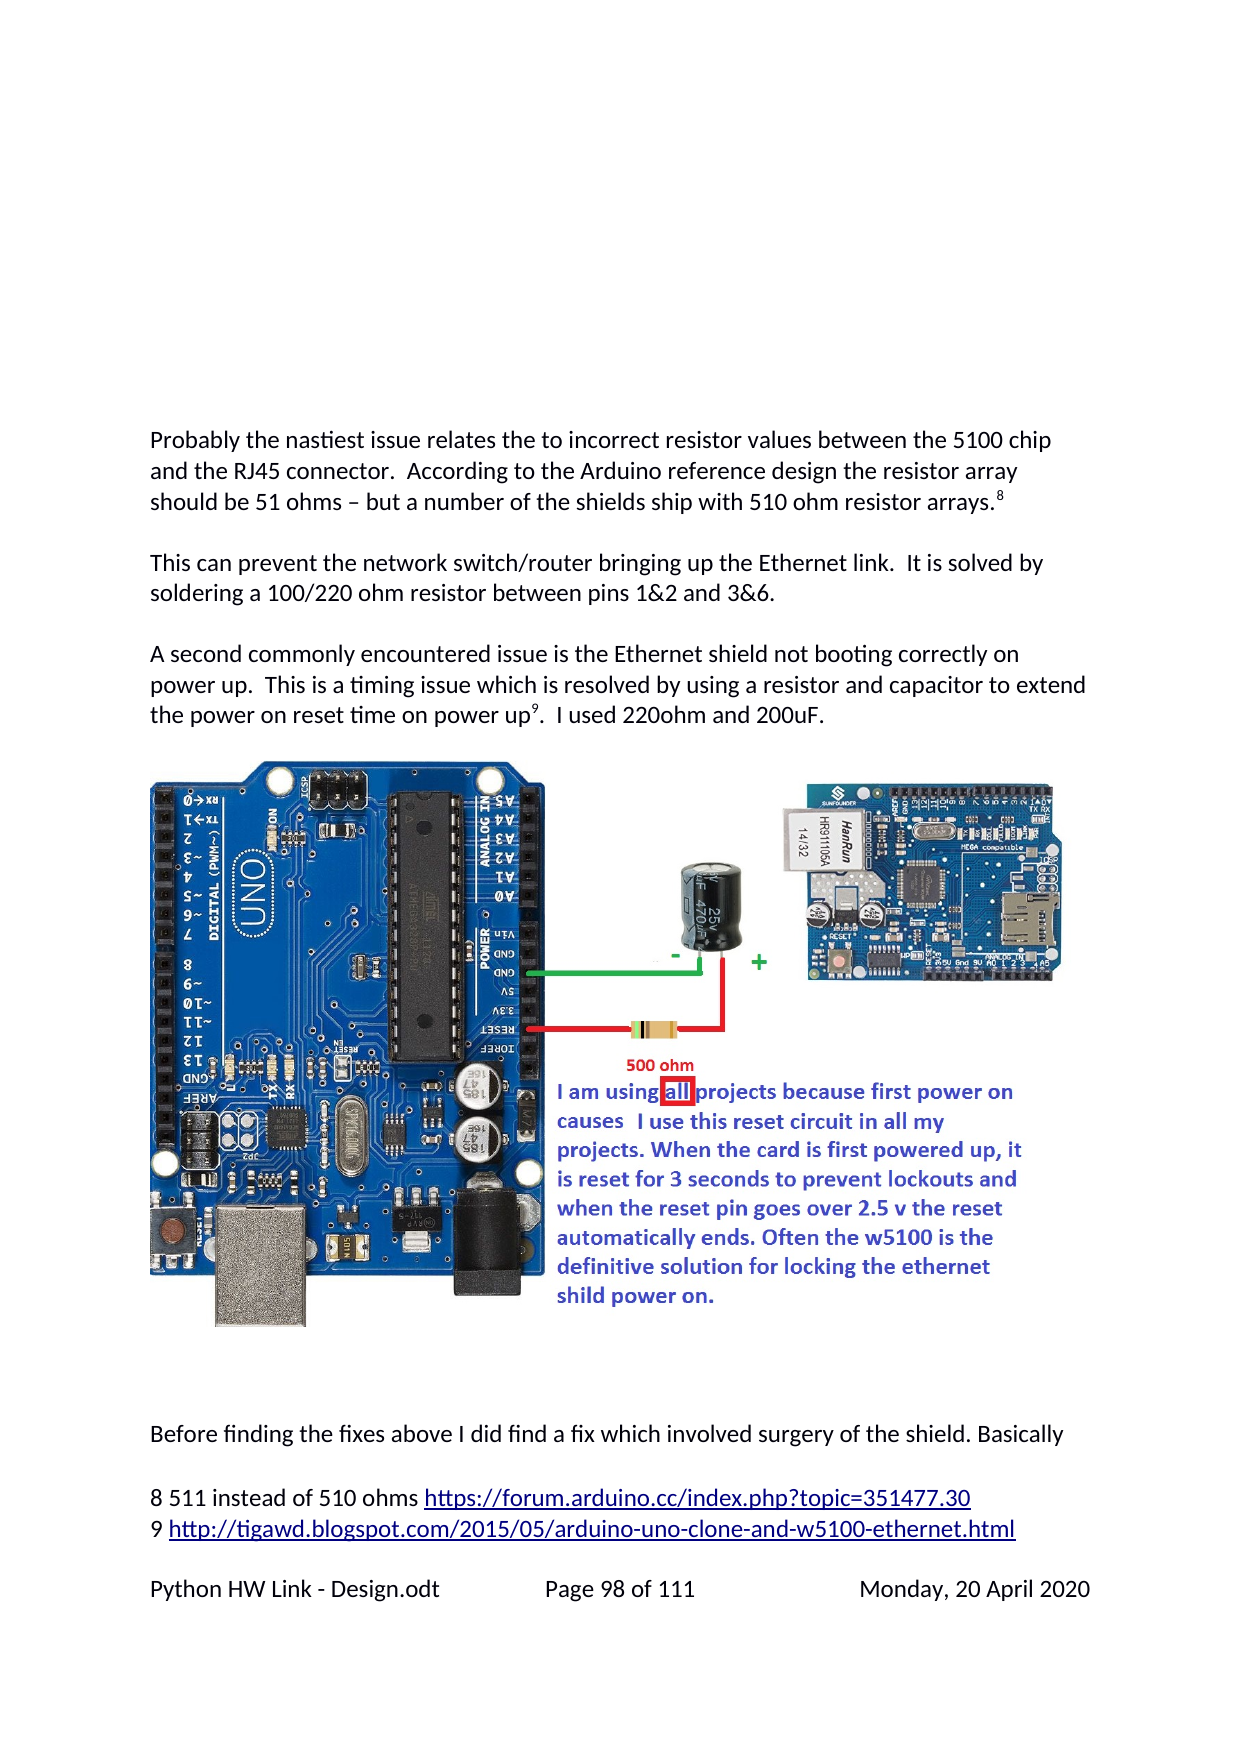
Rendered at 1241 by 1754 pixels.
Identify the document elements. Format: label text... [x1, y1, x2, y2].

text Before finding the fixes above I did find a fix which involved surgery of the shield. Basically [150, 1418, 1090, 1448]
text 511 instead of 510 ohms https://forum.arduino.cc/index.php?topic=351477.30 [150, 1482, 1090, 1513]
text A second commonly encountered issue is the Ethernet shield not booting correctly on power up. This is a timing issue which is resolved by using a resistor and capacitor to extend the power on reset time on power up. I used 220ohm and 200uF. [150, 638, 1090, 730]
picture [150, 760, 1091, 1327]
text This can prevent the network switch/router bringing up the Ethernet link. It is solved by soldering a 100/220 ohm resistor between pins 1&2 and 3&6. [150, 547, 1090, 608]
text http://tigawd.blogspot.com/2015/05/arduino-uno-clone-and-w5100-ethernet.html [150, 1513, 1090, 1543]
text Probably the nastiest issue relates the to incorrect resistor values between the 5100 chip and the RJ45 connector. According to the Arduino reference design the resistor array should be 51 ohms – but a number of the shields ship with 510 ohm resistor arrays. [150, 425, 1090, 516]
